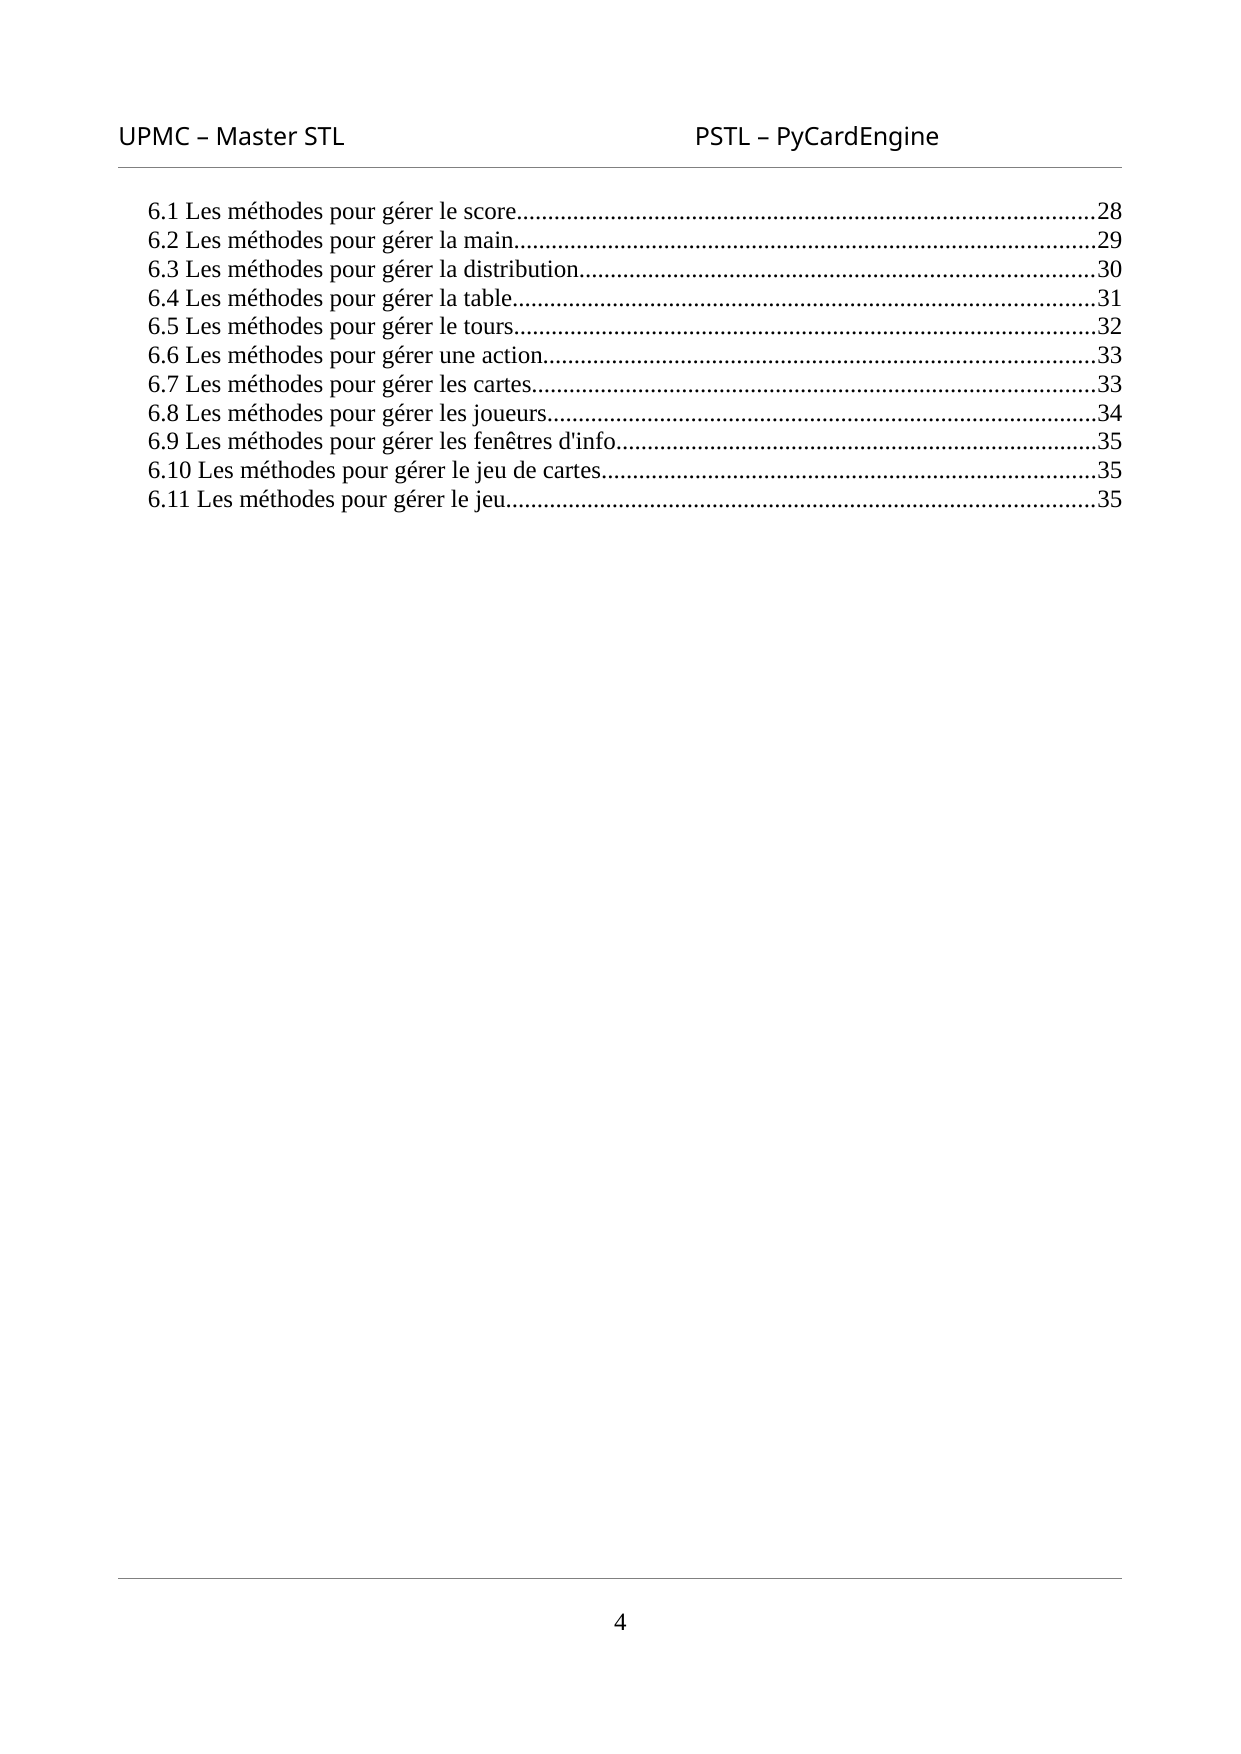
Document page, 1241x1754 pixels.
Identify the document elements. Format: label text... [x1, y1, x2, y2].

text 6.10 Les méthodes pour gérer le jeu de cartes 35 [148, 455, 1122, 484]
text 6.7 Les méthodes pour gérer les cartes 33 [148, 369, 1122, 398]
text 6.11 Les méthodes pour gérer le jeu 35 [148, 484, 1122, 513]
text 6.3 Les méthodes pour gérer la distribution 30 [148, 254, 1122, 283]
text 6.4 Les méthodes pour gérer la table 31 [148, 283, 1122, 311]
text 6.2 Les méthodes pour gérer la main 29 [148, 225, 1122, 254]
text 6.1 Les méthodes pour gérer le score 28 [148, 196, 1122, 225]
text 6.8 Les méthodes pour gérer les joueurs 34 [148, 398, 1122, 426]
text 6.9 Les méthodes pour gérer les fenêtres d'info 35 [148, 426, 1122, 455]
text 6.5 Les méthodes pour gérer le tours 32 [148, 311, 1122, 340]
text 6.6 Les méthodes pour gérer une action 33 [148, 340, 1122, 369]
